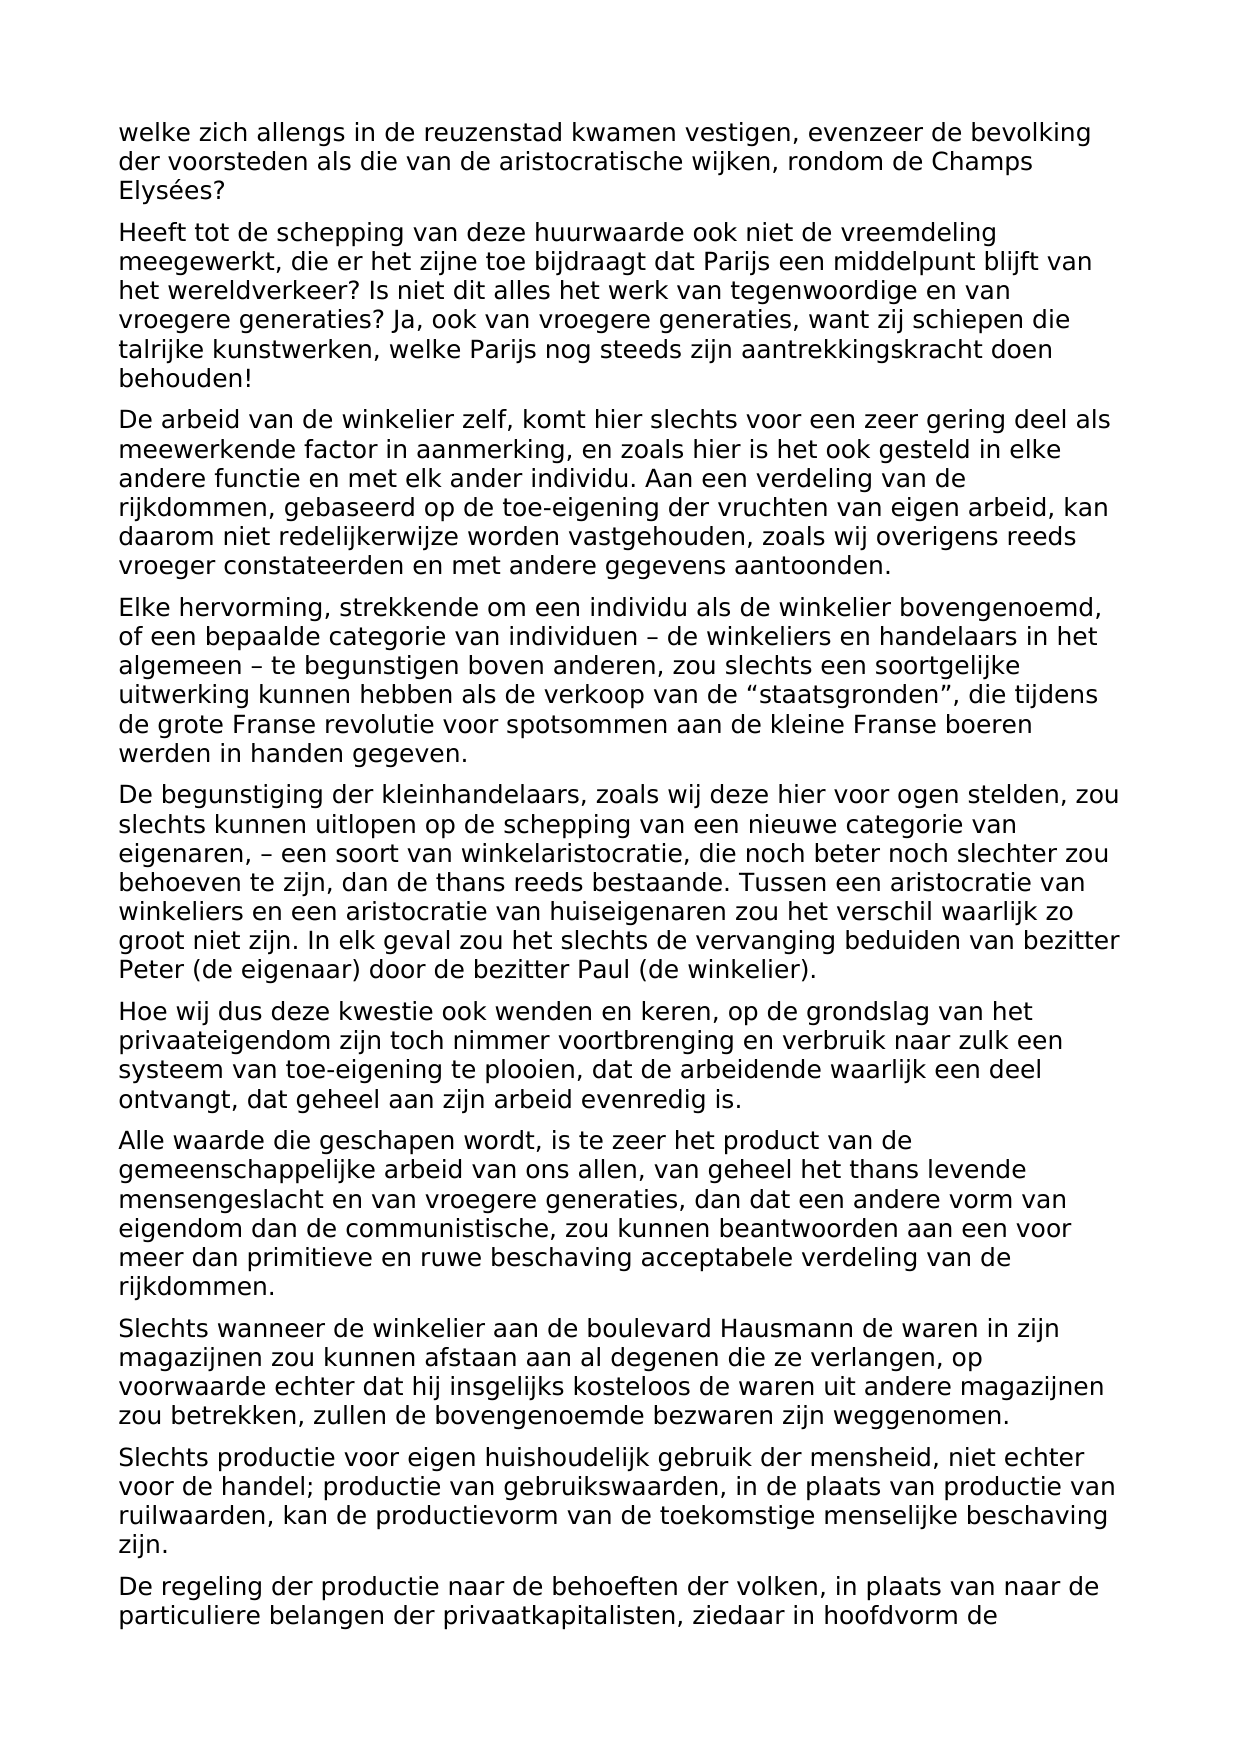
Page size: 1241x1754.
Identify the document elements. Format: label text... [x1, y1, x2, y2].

text Elke hervorming, strekkende om een individu als de winkelier bovengenoemd, of een bepaalde categorie van individuen – de winkeliers en handelaars in het algemeen – te begunstigen boven anderen, zou slechts een soortgelijke uitwerking kunnen hebben als de verkoop van de “staatsgronden”, die tijdens de grote Franse revolutie voor spotsommen aan de kleine Franse boeren werden in handen gegeven. [118, 593, 1122, 768]
text Heeft tot de schepping van deze huurwaarde ook niet de vreemdeling meegewerkt, die er het zijne toe bijdraagt dat Parijs een middelpunt blijft van het wereldverkeer? Is niet dit alles het werk van tegenwoordige en van vroegere generaties? Ja, ook van vroegere generaties, want zij schiepen die talrijke kunstwerken, welke Parijs nog steeds zijn aantrekkingskracht doen behouden! [118, 218, 1122, 393]
text Slechts productie voor eigen huishoudelijk gebruik der mensheid, niet echter voor de handel; productie van gebruikswaarden, in de plaats van productie van ruilwaarden, kan de productievorm van de toekomstige menselijke beschaving zijn. [118, 1443, 1122, 1560]
text Alle waarde die geschapen wordt, is te zeer het product van de gemeenschappelijke arbeid van ons allen, van geheel het thans levende mensengeslacht en van vroegere generaties, dan dat een andere vorm van eigendom dan de communistische, zou kunnen beantwoorden aan een voor meer dan primitieve en ruwe beschaving acceptabele verdeling van de rijkdommen. [118, 1126, 1122, 1301]
text De begunstiging der kleinhandelaars, zoals wij deze hier voor ogen stelden, zou slechts kunnen uitlopen op de schepping van een nieuwe categorie van eigenaren, – een soort van winkelaristocratie, die noch beter noch slechter zou behoeven te zijn, dan de thans reeds bestaande. Tussen een aristocratie van winkeliers en een aristocratie van huiseigenaren zou het verschil waarlijk zo groot niet zijn. In elk geval zou het slechts de vervanging beduiden van bezitter Peter (de eigenaar) door de bezitter Paul (de winkelier). [118, 781, 1122, 985]
text De regeling der productie naar de behoeften der volken, in plaats van naar de particuliere belangen der privaatkapitalisten, ziedaar in hoofdvorm de [118, 1572, 1122, 1631]
text Slechts wanneer de winkelier aan de boulevard Hausmann de waren in zijn magazijnen zou kunnen afstaan aan al degenen die ze verlangen, op voorwaarde echter dat hij insgelijks kosteloos de waren uit andere magazijnen zou betrekken, zullen de bovengenoemde bezwaren zijn weggenomen. [118, 1314, 1122, 1431]
text Hoe wij dus deze kwestie ook wenden en keren, op de grondslag van het privaateigendom zijn toch nimmer voortbrenging en verbruik naar zulk een systeem van toe-eigening te plooien, dat de arbeidende waarlijk een deel ontvangt, dat geheel aan zijn arbeid evenredig is. [118, 997, 1122, 1114]
text De arbeid van de winkelier zelf, komt hier slechts voor een zeer gering deel als meewerkende factor in aanmerking, en zoals hier is het ook gesteld in elke andere functie en met elk ander individu. Aan een verdeling van de rijkdommen, gebaseerd op de toe-eigening der vruchten van eigen arbeid, kan daarom niet redelijkerwijze worden vastgehouden, zoals wij overigens reeds vroeger constateerden en met andere gegevens aantoonden. [118, 406, 1122, 581]
text welke zich allengs in de reuzenstad kwamen vestigen, evenzeer de bevolking der voorsteden als die van de aristocratische wijken, rondom de Champs Elysées? [118, 118, 1122, 206]
